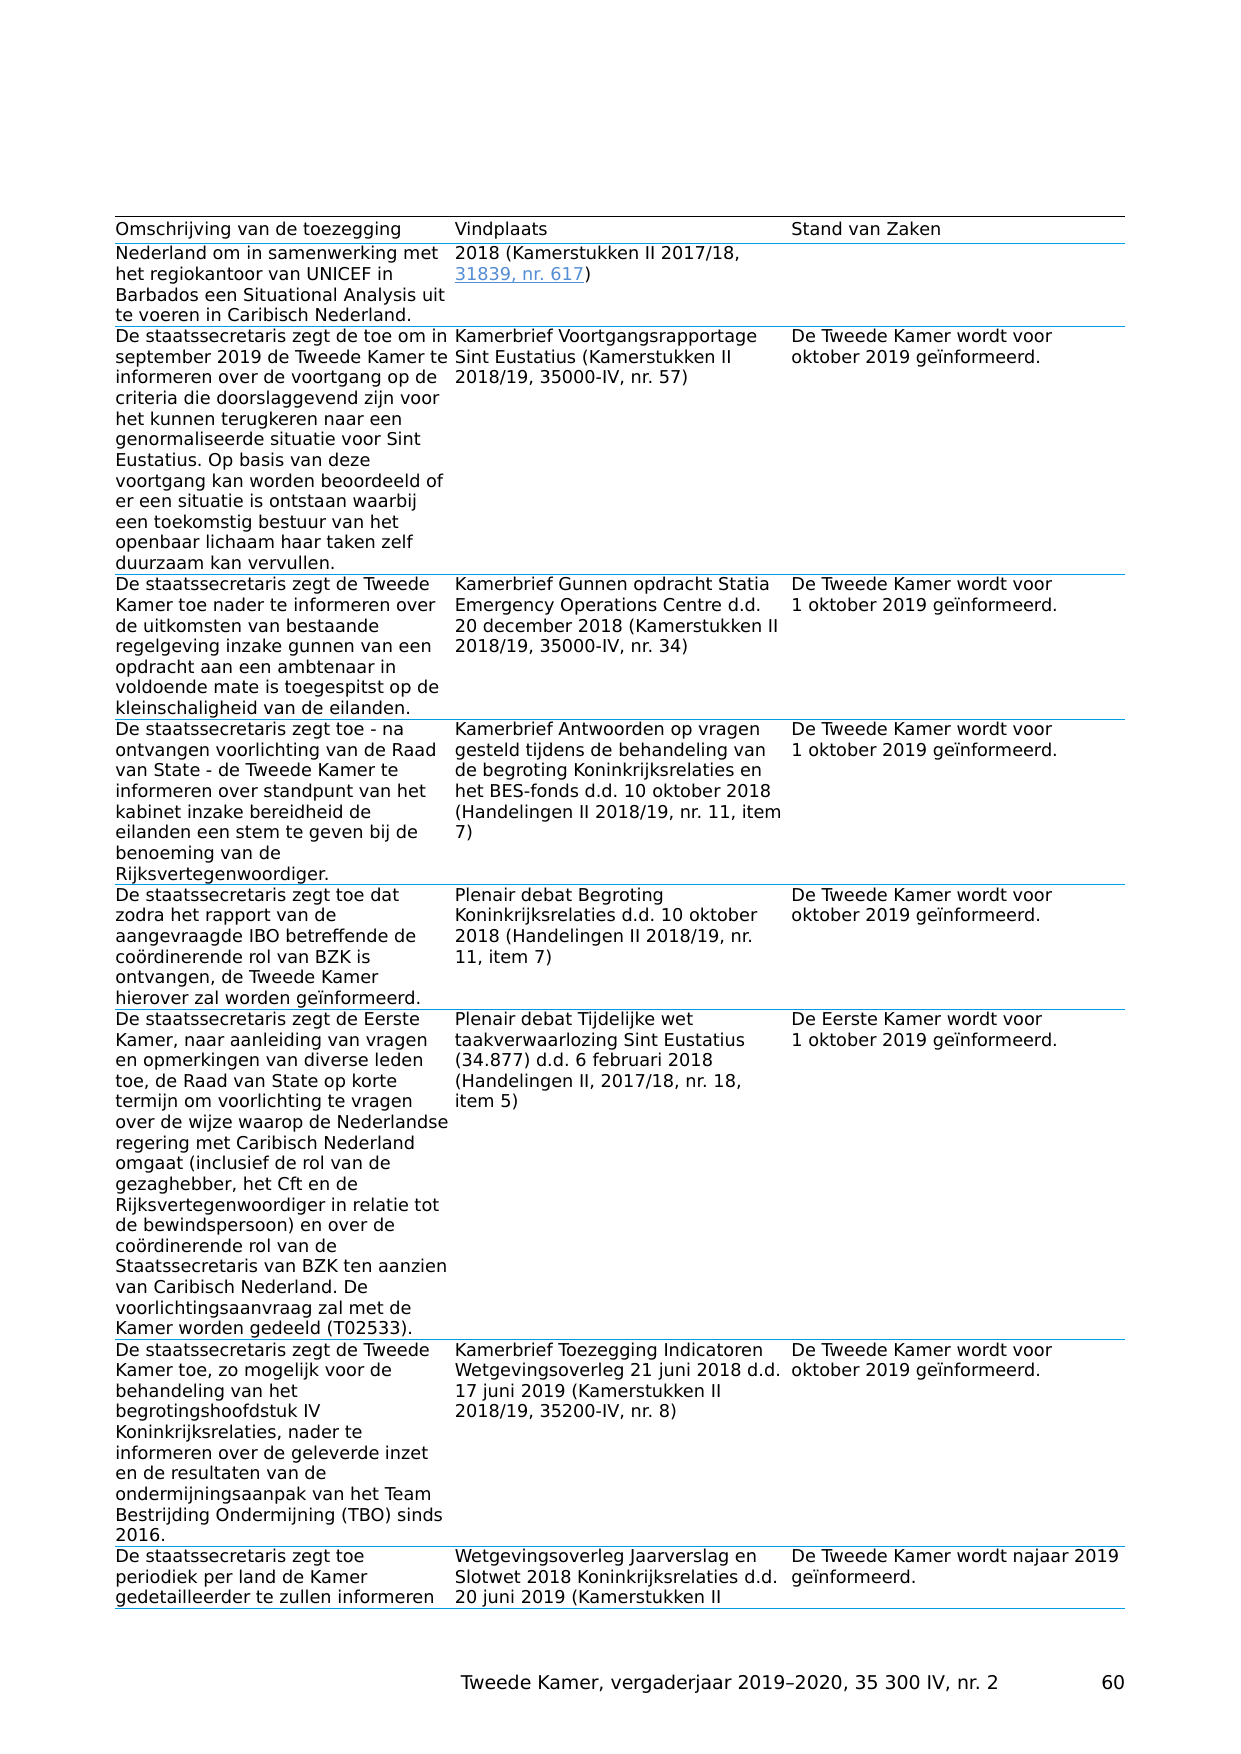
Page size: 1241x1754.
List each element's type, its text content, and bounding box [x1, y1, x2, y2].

table_cell De staatssecretaris zegt de Tweede Kamer toe, zo mogelijk voor de behandeling van het begrotingshoofdstuk IV Koninkrijksrelaties, nader te informeren over de geleverde inzet en de resultaten van de ondermijningsaanpak van het Team Bestrijding Ondermijning (TBO) sinds 2016. [115, 1340, 452, 1546]
table_cell De Tweede Kamer wordt voor oktober 2019 geïnformeerd. [788, 327, 1125, 574]
table_cell De staatssecretaris zegt toe - na ontvangen voorlichting van de Raad van State - de Tweede Kamer te informeren over standpunt van het kabinet inzake bereidheid de eilanden een stem te geven bij de benoeming van de Rijksvertegenwoordiger. [115, 720, 452, 884]
table_cell De Tweede Kamer wordt najaar 2019 geïnformeerd. [788, 1547, 1125, 1608]
table_cell Stand van Zaken [788, 217, 1125, 243]
table_cell De Tweede Kamer wordt voor oktober 2019 geïnformeerd. [788, 885, 1125, 1008]
table_cell De Tweede Kamer wordt voor 1 oktober 2019 geïnformeerd. [788, 720, 1125, 884]
table_cell Plenair debat Begroting Koninkrijksrelaties d.d. 10 oktober 2018 (Handelingen II 2018/19, nr. 11, item 7) [452, 885, 788, 1008]
table_cell De Tweede Kamer wordt voor oktober 2019 geïnformeerd. [788, 1340, 1125, 1546]
table_cell 2018 (Kamerstukken II 2017/18, 31839, nr. 617) [452, 244, 788, 326]
table_cell Kamerbrief Toezegging Indicatoren Wetgevingsoverleg 21 juni 2018 d.d. 17 juni 2019 (Kamerstukken II 2018/19, 35200-IV, nr. 8) [452, 1340, 788, 1546]
table_cell De staatssecretaris zegt de Tweede Kamer toe nader te informeren over de uitkomsten van bestaande regelgeving inzake gunnen van een opdracht aan een ambtenaar in voldoende mate is toegespitst op de kleinschaligheid van de eilanden. [115, 575, 452, 719]
table_cell Nederland om in samenwerking met het regiokantoor van UNICEF in Barbados een Situational Analysis uit te voeren in Caribisch Nederland. [115, 244, 452, 326]
table_cell De staatssecretaris zegt de toe om in september 2019 de Tweede Kamer te informeren over de voortgang op de criteria die doorslaggevend zijn voor het kunnen terugkeren naar een genormaliseerde situatie voor Sint Eustatius. Op basis van deze voortgang kan worden beoordeeld of er een situatie is ontstaan waarbij een toekomstig bestuur van het openbaar lichaam haar taken zelf duurzaam kan vervullen. [115, 327, 452, 574]
table_cell De Eerste Kamer wordt voor 1 oktober 2019 geïnformeerd. [788, 1010, 1125, 1339]
table_cell Kamerbrief Gunnen opdracht Statia Emergency Operations Centre d.d. 20 december 2018 (Kamerstukken II 2018/19, 35000-IV, nr. 34) [452, 575, 788, 719]
table_cell Vindplaats [452, 217, 788, 243]
table_cell De staatssecretaris zegt toe dat zodra het rapport van de aangevraagde IBO betreffende de coördinerende rol van BZK is ontvangen, de Tweede Kamer hierover zal worden geïnformeerd. [115, 885, 452, 1008]
table_cell Plenair debat Tijdelijke wet taakverwaarlozing Sint Eustatius (34.877) d.d. 6 februari 2018 (Handelingen II, 2017/18, nr. 18, item 5) [452, 1010, 788, 1339]
table_cell De Tweede Kamer wordt voor 1 oktober 2019 geïnformeerd. [788, 575, 1125, 719]
table_cell Kamerbrief Voortgangsrapportage Sint Eustatius (Kamerstukken II 2018/19, 35000-IV, nr. 57) [452, 327, 788, 574]
table_cell De staatssecretaris zegt toe periodiek per land de Kamer gedetailleerder te zullen informeren [115, 1547, 452, 1608]
table_cell Kamerbrief Antwoorden op vragen gesteld tijdens de behandeling van de begroting Koninkrijksrelaties en het BES-fonds d.d. 10 oktober 2018 (Handelingen II 2018/19, nr. 11, item 7) [452, 720, 788, 884]
table_cell De staatssecretaris zegt de Eerste Kamer, naar aanleiding van vragen en opmerkingen van diverse leden toe, de Raad van State op korte termijn om voorlichting te vragen over de wijze waarop de Nederlandse regering met Caribisch Nederland omgaat (inclusief de rol van de gezaghebber, het Cft en de Rijksvertegenwoordiger in relatie tot de bewindspersoon) en over de coördinerende rol van de Staatssecretaris van BZK ten aanzien van Caribisch Nederland. De voorlichtingsaanvraag zal met de Kamer worden gedeeld (T02533). [115, 1010, 452, 1339]
table_cell [788, 244, 1125, 326]
table_cell Omschrijving van de toezegging [115, 217, 452, 243]
table_header Tabel 35 Door bewindslieden gedane toezeggingen die nog niet zijn afgerond Koninkrijksrelaties [115, 191, 1125, 216]
table_cell Wetgevingsoverleg Jaarverslag en Slotwet 2018 Koninkrijksrelaties d.d. 20 juni 2019 (Kamerstukken II [452, 1547, 788, 1608]
